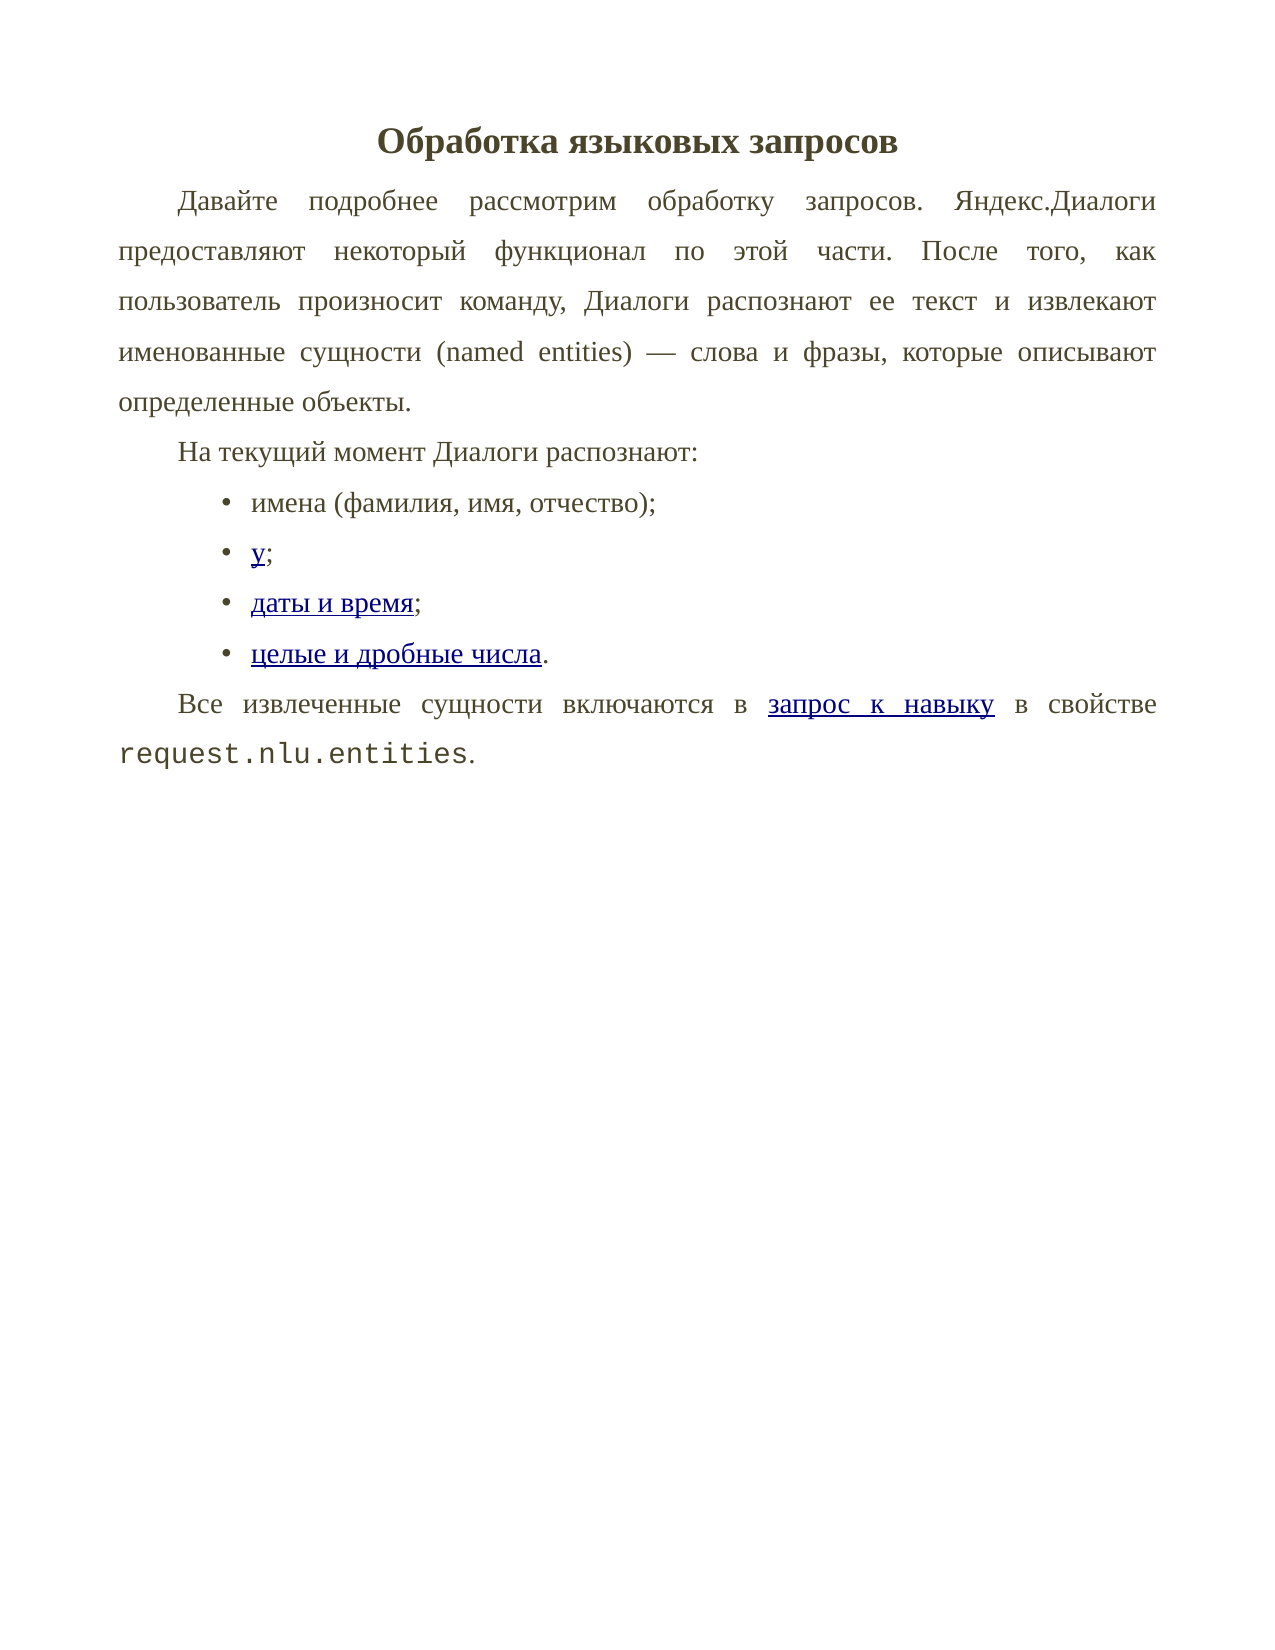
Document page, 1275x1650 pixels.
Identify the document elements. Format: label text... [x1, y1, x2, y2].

text Давайте подробнее рассмотрим обработку запросов. Яндекс.Диалоги предоставляют некоторый функционал по этой части. После того, как пользователь произносит команду, Диалоги распознают ее текст и извлекают именованные сущности (named entities) — слова и фразы, которые описывают определенные объекты. [118, 183, 1157, 418]
subtitle Обработка языковых запросов [118, 118, 1157, 161]
list целые и дробные числа. [162, 636, 1157, 669]
list даты и время; [162, 586, 1157, 619]
text Все извлеченные сущности включаются в запрос к навыку в свойстве request.nlu.entities. [118, 686, 1157, 773]
list имена (фамилия, имя, отчество); [162, 485, 1157, 518]
text На текущий момент Диалоги распознают: [118, 434, 1157, 468]
list у; [162, 535, 1157, 569]
